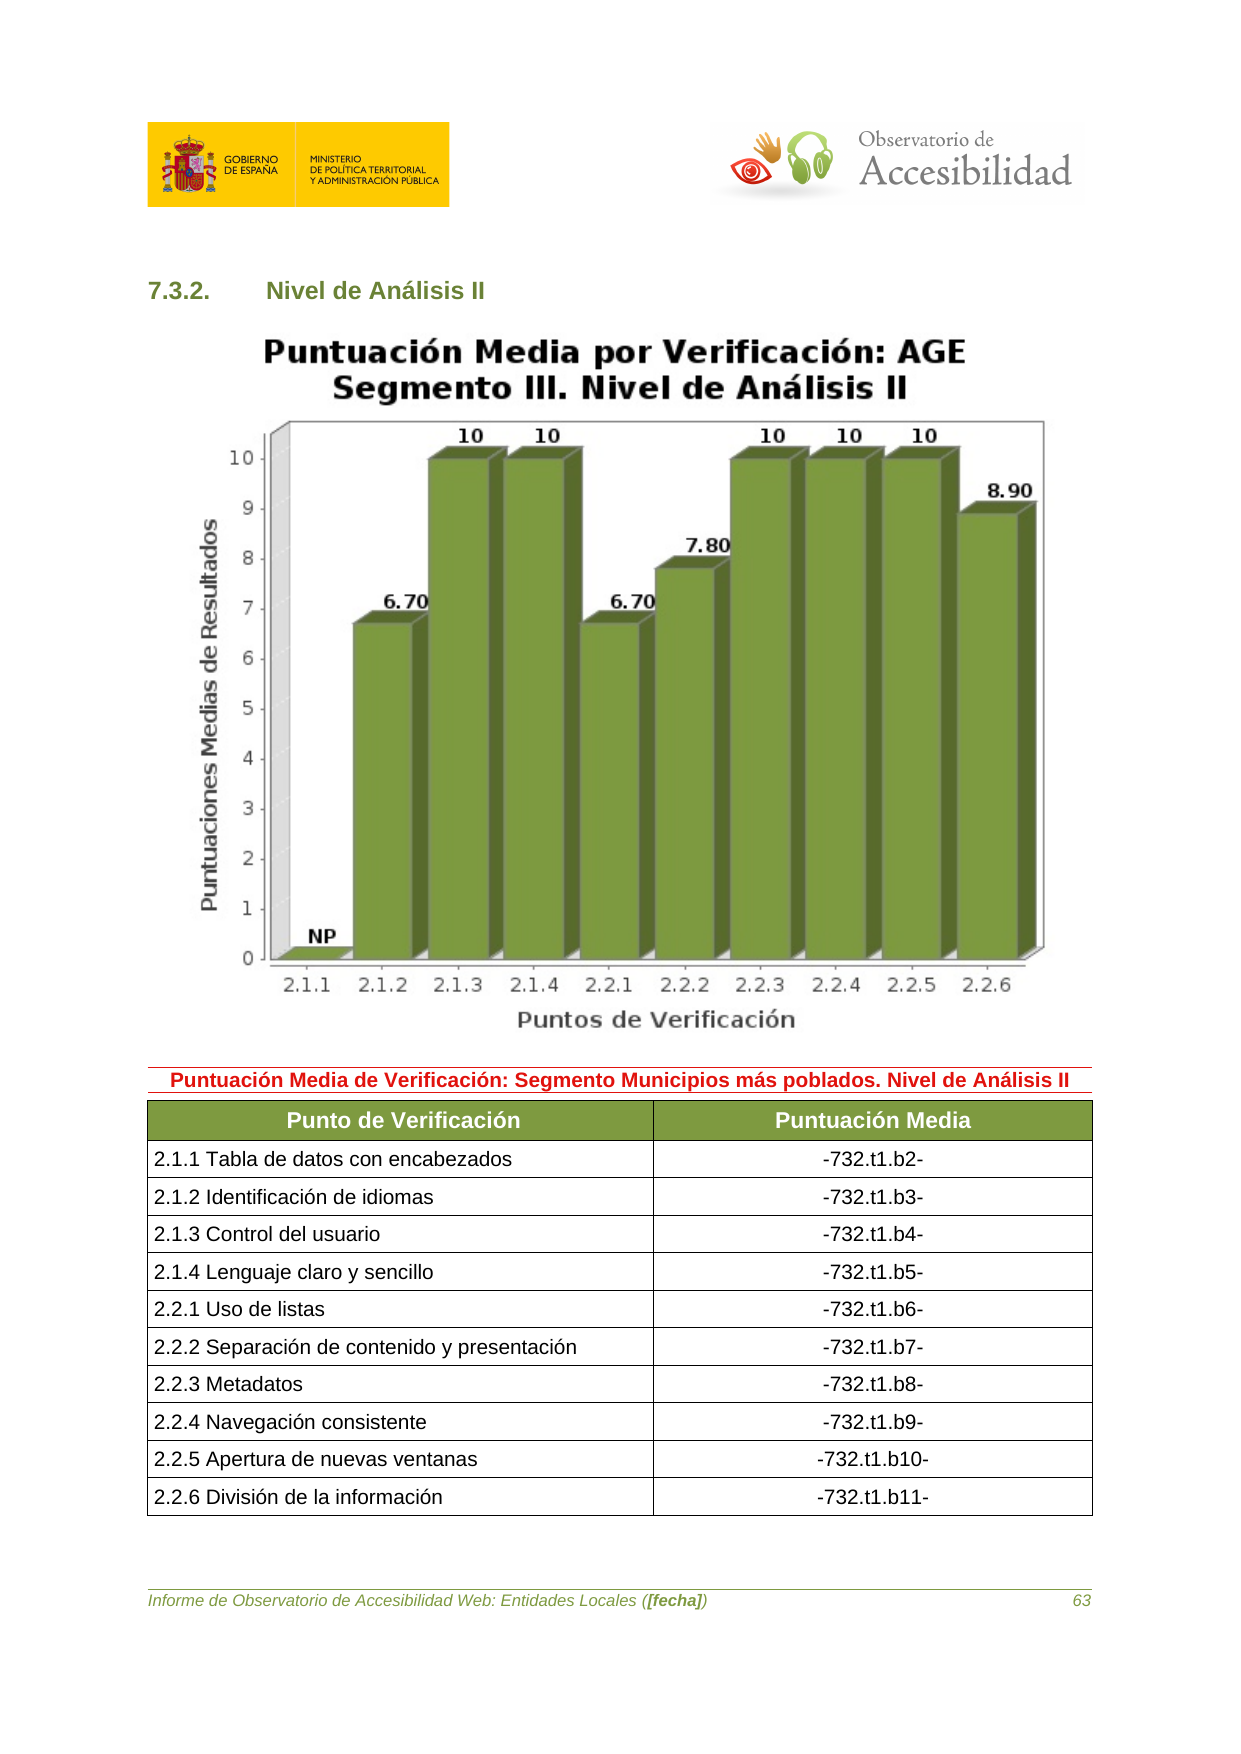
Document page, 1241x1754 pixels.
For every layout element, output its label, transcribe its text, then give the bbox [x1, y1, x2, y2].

table_cell 2.2.5 Apertura de nuevas ventanas [148, 1441, 653, 1477]
table_cell 2.2.6 División de la información [148, 1478, 653, 1515]
table_cell -732.t1.b4- [654, 1216, 1092, 1252]
table_cell 2.1.4 Lenguaje claro y sencillo [148, 1253, 653, 1290]
table_header Puntuación Media [654, 1101, 1092, 1140]
table_cell -732.t1.b8- [654, 1366, 1092, 1402]
table_cell -732.t1.b10- [654, 1441, 1092, 1477]
text Puntuación Media de Verificación: Segmento Municipios más poblados. Nivel de Análisis II [148, 1068, 1092, 1092]
table_cell -732.t1.b6- [654, 1291, 1092, 1327]
table_cell 2.1.1 Tabla de datos con encabezados [148, 1141, 653, 1177]
table_header Punto de Verificación [148, 1101, 653, 1140]
table_cell -732.t1.b7- [654, 1328, 1092, 1365]
table_cell 2.1.3 Control del usuario [148, 1216, 653, 1252]
table_cell -732.t1.b2- [654, 1141, 1092, 1177]
table_cell 2.2.4 Navegación consistente [148, 1403, 653, 1440]
table_cell 2.2.2 Separación de contenido y presentación [148, 1328, 653, 1365]
table_cell -732.t1.b3- [654, 1178, 1092, 1215]
table_cell 2.2.1 Uso de listas [148, 1291, 653, 1327]
table_cell 2.1.2 Identificación de idiomas [148, 1178, 653, 1215]
table_cell 2.2.3 Metadatos [148, 1366, 653, 1402]
table_cell -732.t1.b5- [654, 1253, 1092, 1290]
list Nivel de Análisis II [148, 276, 1092, 304]
table_cell -732.t1.b9- [654, 1403, 1092, 1440]
table_cell -732.t1.b11- [654, 1478, 1092, 1515]
